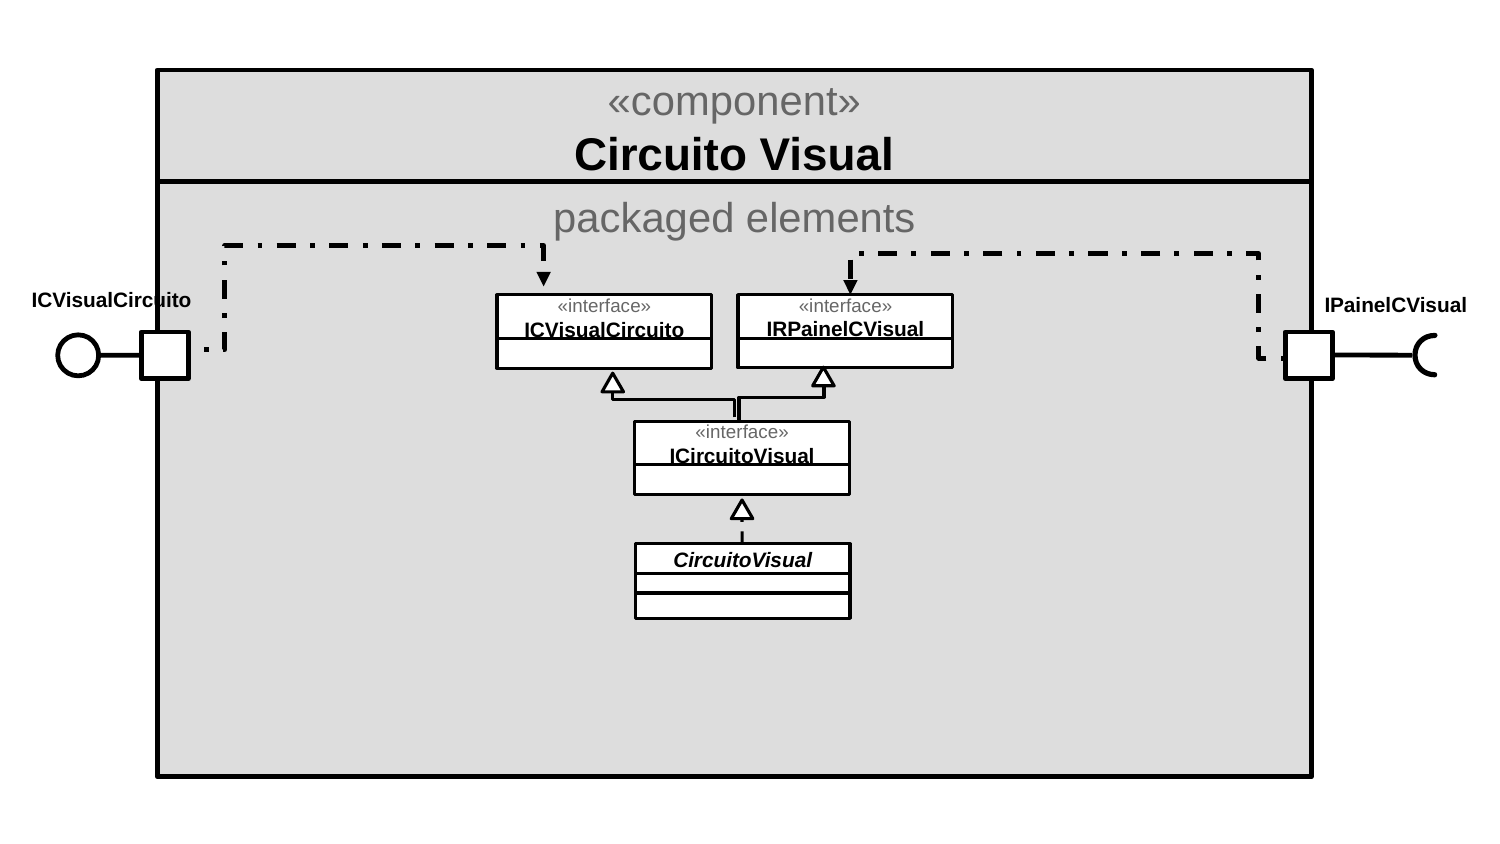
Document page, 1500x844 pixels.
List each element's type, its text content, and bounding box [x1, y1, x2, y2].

text_box packaged elements [157, 181, 1312, 777]
text_box [602, 373, 624, 392]
text_box ICVisualCircuito [18, 279, 237, 321]
text_box [731, 500, 753, 519]
text_box «interface» ICVisualCircuito [496, 294, 712, 338]
text_box «interface» ICircuitoVisual [634, 421, 850, 464]
text_box [1285, 332, 1333, 379]
text_box «interface» IRPainelCVisual [737, 294, 953, 338]
text_box [737, 338, 953, 386]
text_box [1414, 335, 1436, 375]
text_box [635, 573, 851, 619]
text_box [496, 338, 712, 369]
text_box CircuitoVisual [635, 543, 851, 573]
text_box [634, 464, 850, 495]
text_box IPainelCVisual [1311, 284, 1500, 323]
text_box [57, 334, 99, 376]
text_box «component» Circuito Visual [157, 69, 1312, 181]
text_box [141, 331, 189, 379]
